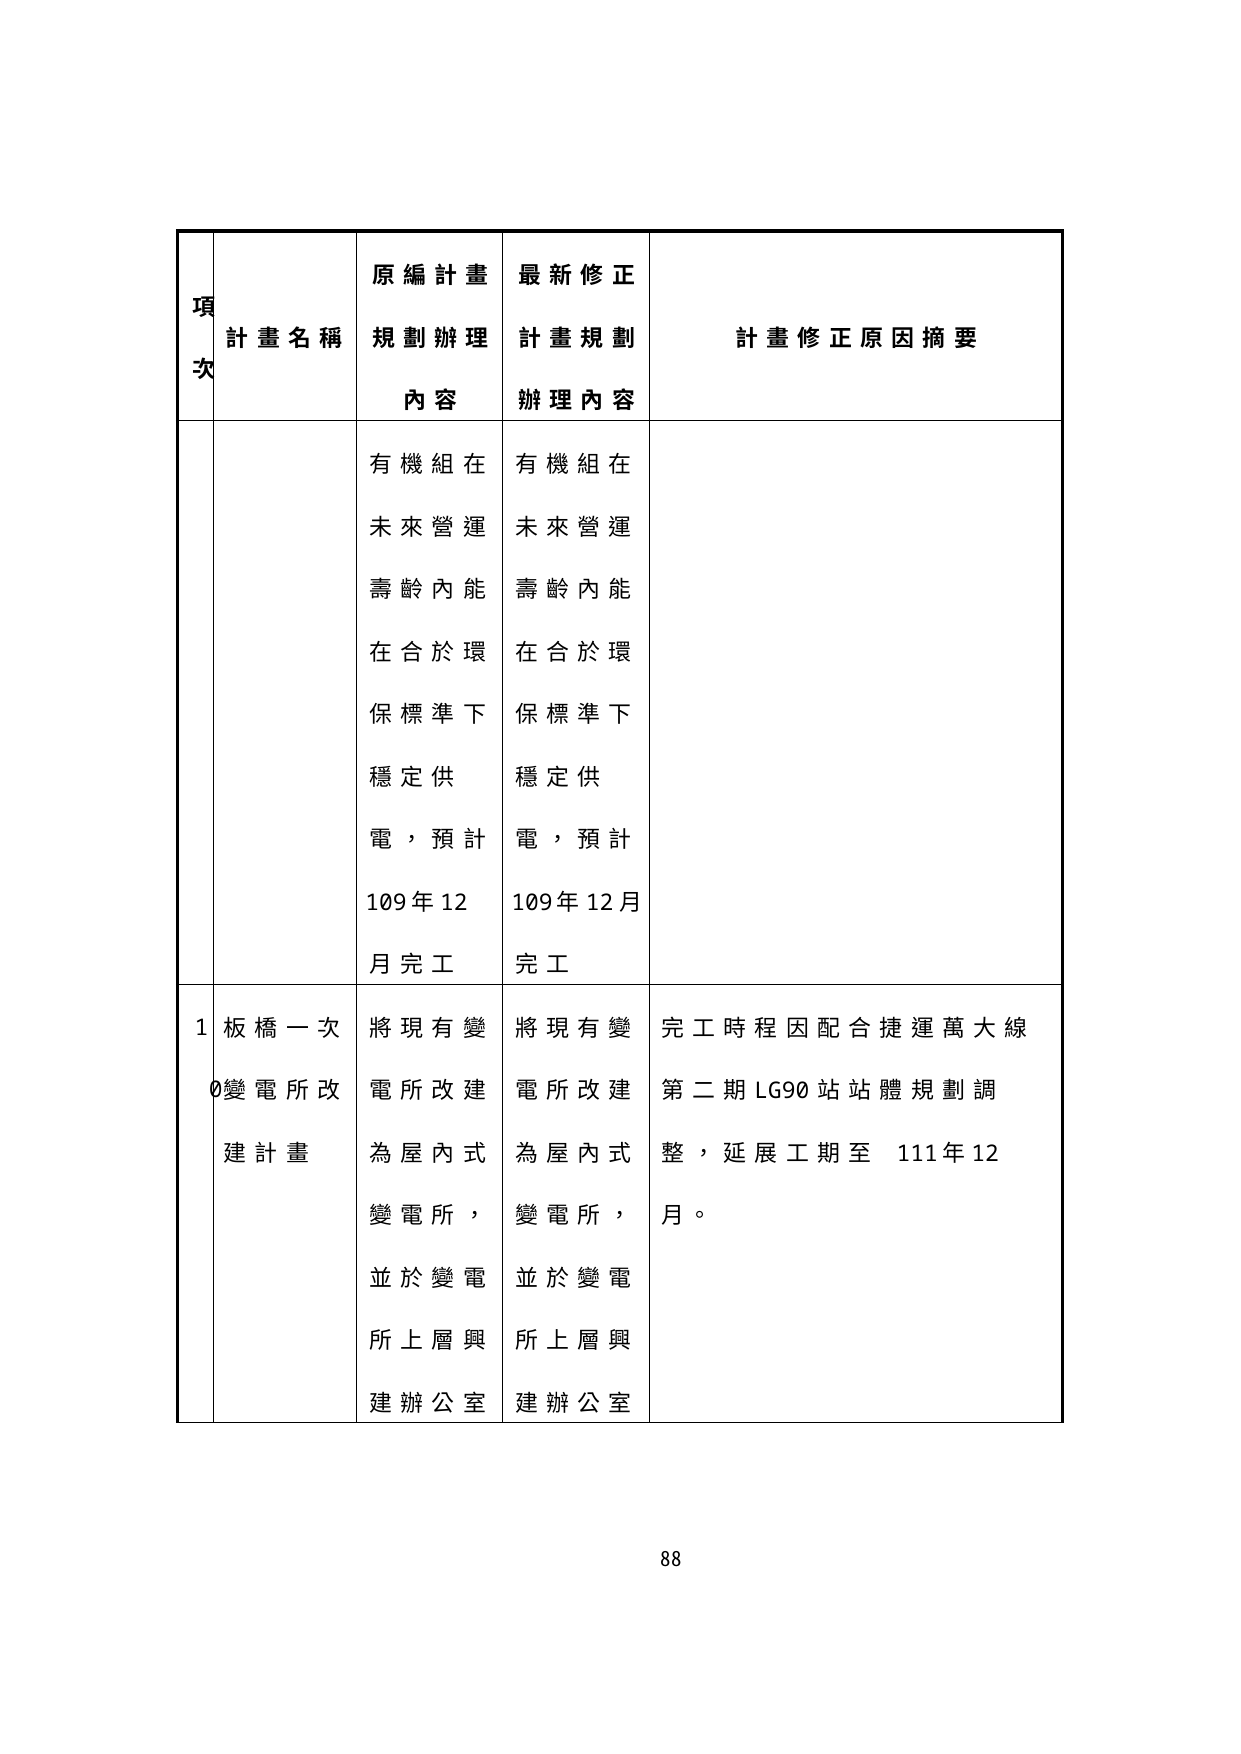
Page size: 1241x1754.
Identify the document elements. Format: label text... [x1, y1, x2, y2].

table_cell 有機組在未來營運壽齡內能在合於環保標準下穩定供電，預計109年12月完工 [357, 421, 502, 983]
table_cell [179, 421, 213, 983]
table_cell 板橋一次變電所改建計畫 [214, 985, 356, 1422]
table_cell 10 [179, 985, 213, 1422]
table_cell 有機組在未來營運壽齡內能在合於環保標準下穩定供電，預計109年12月完工 [503, 421, 649, 983]
table_header 計畫修正原因摘要 [650, 233, 1061, 420]
table_header 計畫名稱 [214, 233, 356, 420]
table_cell [214, 421, 356, 983]
table_cell [650, 421, 1061, 983]
table_cell 將現有變電所改建為屋內式變電所，並於變電所上層興建辦公室 [503, 985, 649, 1422]
table_cell 完工時程因配合捷運萬大線第二期LG90站站體規劃調整，延展工期至 111年12月。 [650, 985, 1061, 1422]
table_header 最新修正計畫規劃辦理內容 [503, 233, 649, 420]
table_header 項次 [179, 233, 213, 420]
table_header 原編計畫規劃辦理內容 [357, 233, 502, 420]
table_cell 將現有變電所改建為屋內式變電所，並於變電所上層興建辦公室 [357, 985, 502, 1422]
